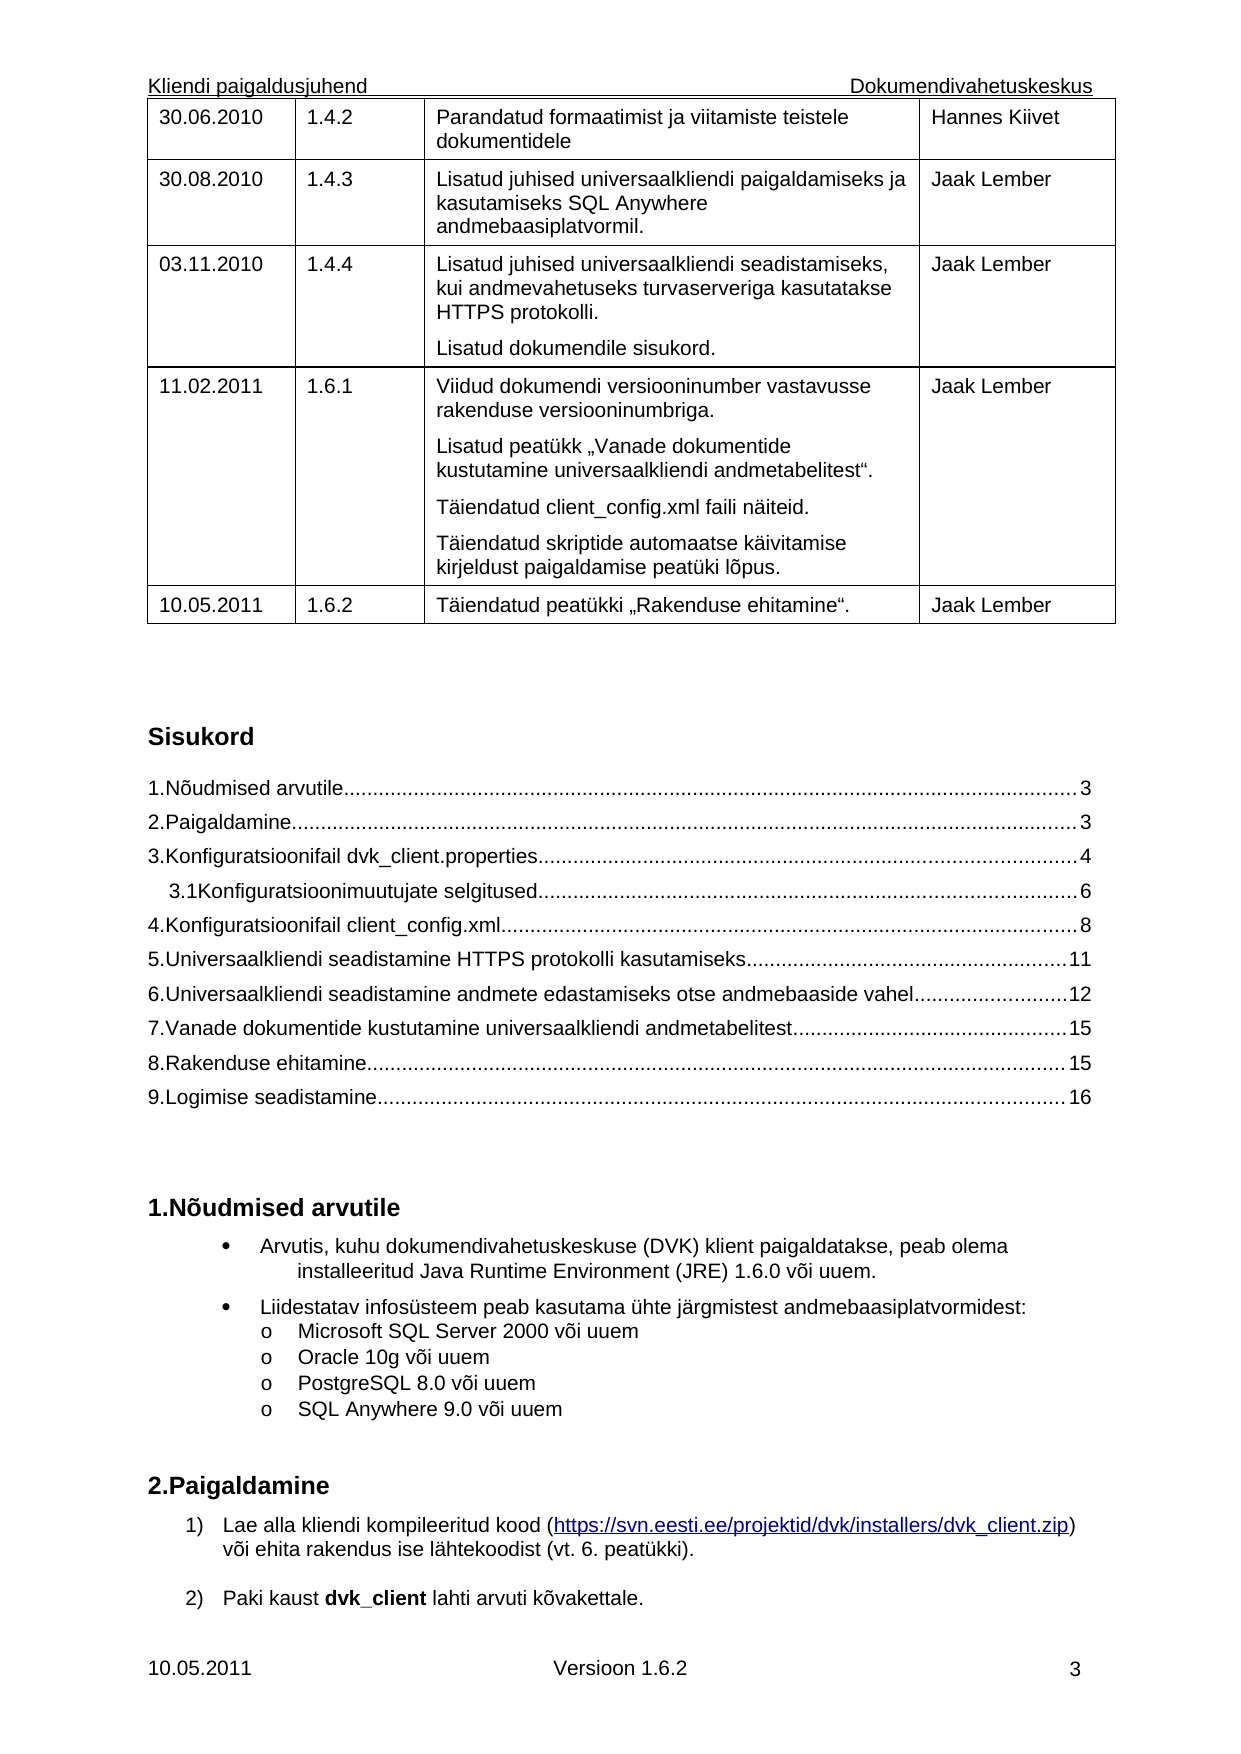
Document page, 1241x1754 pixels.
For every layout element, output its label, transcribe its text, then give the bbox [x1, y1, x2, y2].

text 7. Vanade dokumentide kustutamine universaalkliendi andmetabelitest 15 [148, 1016, 1093, 1040]
table_cell Parandatud formaatimist ja viitamiste teistele dokumentidele [425, 99, 919, 159]
text 8. Rakenduse ehitamine 15 [148, 1050, 1093, 1074]
list Microsoft SQL Server 2000 või uuem [260, 1319, 1093, 1345]
text Sisukord [148, 722, 1093, 750]
table_cell Jaak Lember [920, 160, 1115, 244]
table_cell Jaak Lember [920, 246, 1115, 366]
table_cell 1.6.1 [296, 368, 424, 585]
text 3.1 Konfiguratsioonimuutujate selgitused 6 [168, 878, 1093, 902]
text 3. Konfiguratsioonifail dvk_client.properties 4 [148, 844, 1093, 868]
table_cell Lisatud juhised universaalkliendi paigaldamiseks ja kasutamiseks SQL Anywhere andmebaasiplatvormil. [425, 160, 919, 244]
list Oracle 10g või uuem [260, 1345, 1093, 1371]
text 5. Universaalkliendi seadistamine HTTPS protokolli kasutamiseks 11 [148, 947, 1093, 971]
list Lae alla kliendi kompileeritud kood (https://svn.eesti.ee/projektid/dvk/installers/dvk_client.zip) või ehita rakendus ise lähtekoodist (vt. 6. peatükki). [185, 1512, 1093, 1560]
subtitle Paigaldamine [148, 1471, 1093, 1500]
text 6. Universaalkliendi seadistamine andmete edastamiseks otse andmebaaside vahel 12 [148, 982, 1093, 1006]
table_cell Jaak Lember [920, 368, 1115, 585]
table_cell Lisatud juhised universaalkliendi seadistamiseks, kui andmevahetuseks turvaserveriga kasutatakse HTTPS protokolli. Lisatud dokumendile sisukord. [425, 246, 919, 366]
table_cell 1.4.4 [296, 246, 424, 366]
table_cell 03.11.2010 [148, 246, 295, 366]
table_cell 10.05.2011 [148, 586, 295, 623]
subtitle Nõudmised arvutile [148, 1193, 1093, 1222]
text 2. Paigaldamine 3 [148, 810, 1093, 834]
table_cell 30.08.2010 [148, 160, 295, 244]
table_cell 30.06.2010 [148, 99, 295, 159]
list Liidestatav infosüsteem peab kasutama ühte järgmistest andmebaasiplatvormidest: [222, 1295, 1093, 1319]
table_cell 1.6.2 [296, 586, 424, 623]
table_cell Viidud dokumendi versiooninumber vastavusse rakenduse versiooninumbriga. Lisatud peatükk „Vanade dokumentide kustutamine universaalkliendi andmetabelitest“. Täiendatud client_config.xml faili näiteid. Täiendatud skriptide automaatse käivitamise kirjeldust paigaldamise peatüki lõpus. [425, 368, 919, 585]
table_cell Täiendatud peatükki „Rakenduse ehitamine“. [425, 586, 919, 623]
list PostgreSQL 8.0 või uuem [260, 1371, 1093, 1396]
table_cell 11.02.2011 [148, 368, 295, 585]
table_cell 1.4.3 [296, 160, 424, 244]
text 9. Logimise seadistamine 16 [148, 1085, 1093, 1109]
table_cell Jaak Lember [920, 586, 1115, 623]
text 4. Konfiguratsioonifail client_config.xml 8 [148, 913, 1093, 937]
list SQL Anywhere 9.0 või uuem [260, 1396, 1093, 1422]
list Arvutis, kuhu dokumendivahetuskeskuse (DVK) klient paigaldatakse, peab olema installeeritud Java Runtime Environment (JRE) 1.6.0 või uuem. [222, 1234, 1093, 1282]
text 1. Nõudmised arvutile 3 [148, 775, 1093, 799]
list Paki kaust dvk_client lahti arvuti kõvakettale. [185, 1585, 1093, 1609]
table_cell 1.4.2 [296, 99, 424, 159]
table_cell Hannes Kiivet [920, 99, 1115, 159]
